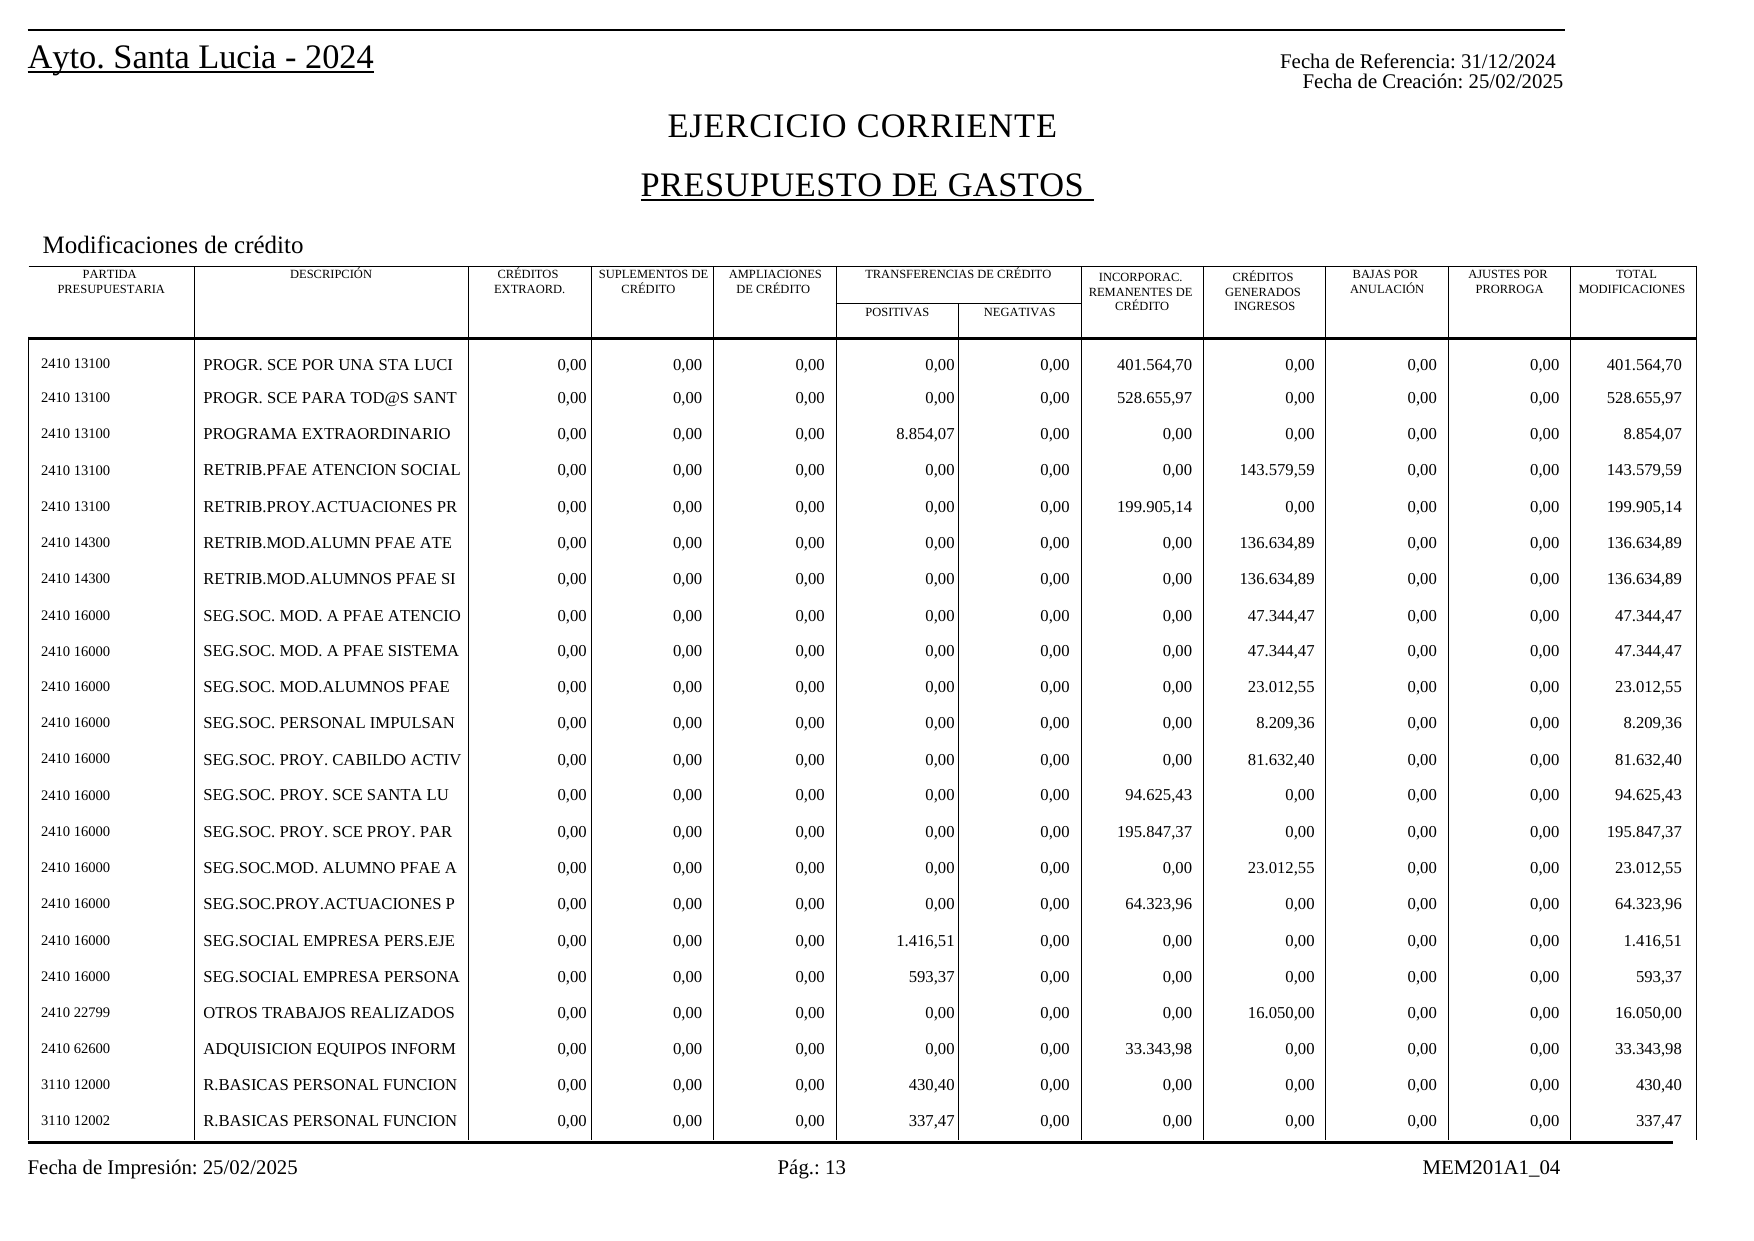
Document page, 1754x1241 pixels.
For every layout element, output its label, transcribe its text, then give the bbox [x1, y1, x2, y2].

table_cell 195.847,37 [1082, 813, 1203, 849]
table_cell 0,00 [1204, 1066, 1325, 1102]
table_cell 8.209,36 [1204, 705, 1325, 741]
table_cell 1.416,51 [1571, 921, 1696, 957]
table_cell 0,00 [837, 1030, 958, 1066]
table_cell 0,00 [469, 524, 591, 559]
table_cell 33.343,98 [1082, 1030, 1203, 1066]
table_cell 0,00 [1449, 813, 1570, 849]
table_cell 0,00 [592, 560, 713, 596]
table_cell 0,00 [469, 849, 591, 885]
table_cell 0,00 [1204, 1102, 1325, 1140]
table_cell 0,00 [959, 524, 1081, 559]
text Ayto. Santa Lucia - 2024 Fecha de Referencia: 31/12/2024 [27, 40, 1697, 76]
table_cell 0,00 [837, 813, 958, 849]
table_cell 0,00 [837, 487, 958, 523]
table_cell 195.847,37 [1571, 813, 1696, 849]
table_cell 593,37 [1571, 958, 1696, 993]
table_cell 33.343,98 [1571, 1030, 1696, 1066]
table_cell 337,47 [837, 1102, 958, 1140]
table_cell 0,00 [592, 1102, 713, 1140]
table_cell 0,00 [592, 451, 713, 487]
table_cell 0,00 [714, 487, 836, 523]
table_cell 0,00 [714, 849, 836, 885]
table_cell 0,00 [714, 340, 836, 379]
table_cell 0,00 [1449, 741, 1570, 777]
table_cell 0,00 [1204, 487, 1325, 523]
table_cell 143.579,59 [1204, 451, 1325, 487]
table_cell 0,00 [959, 958, 1081, 993]
table_cell 0,00 [1449, 596, 1570, 632]
table_cell 0,00 [714, 958, 836, 993]
table_cell 0,00 [469, 1066, 591, 1102]
table_cell 2410 16000 [29, 921, 194, 957]
table_cell 0,00 [469, 994, 591, 1029]
table_header AJUSTES POR PRORROGA [1449, 267, 1570, 337]
table_header SUPLEMENTOS DE CRÉDITO [592, 267, 713, 337]
table_cell 0,00 [714, 1066, 836, 1102]
table_cell PROGR. SCE PARA TOD@S SANT [195, 379, 468, 415]
table_cell 0,00 [714, 415, 836, 451]
table_cell 0,00 [592, 958, 713, 993]
table_cell 0,00 [592, 379, 713, 415]
table_cell 0,00 [469, 777, 591, 812]
table_cell 0,00 [1449, 451, 1570, 487]
table_cell 0,00 [714, 741, 836, 777]
table_cell 0,00 [837, 777, 958, 812]
table_cell 0,00 [959, 921, 1081, 957]
table_cell 8.209,36 [1571, 705, 1696, 741]
table_cell 0,00 [837, 560, 958, 596]
table_cell 0,00 [1449, 921, 1570, 957]
table_cell 0,00 [714, 632, 836, 668]
table_cell RETRIB.PROY.ACTUACIONES PR [195, 487, 468, 523]
table_cell 0,00 [592, 994, 713, 1029]
table_cell 0,00 [837, 885, 958, 921]
table_cell SEG.SOC. PERSONAL IMPULSAN [195, 705, 468, 741]
table_cell 0,00 [469, 487, 591, 523]
table_cell 0,00 [1204, 921, 1325, 957]
table_cell 0,00 [1449, 524, 1570, 559]
table_cell 199.905,14 [1082, 487, 1203, 523]
table_cell 2410 13100 [29, 340, 194, 379]
table_cell 0,00 [469, 379, 591, 415]
table_cell 0,00 [959, 668, 1081, 704]
table_cell 0,00 [959, 849, 1081, 885]
table_cell OTROS TRABAJOS REALIZADOS [195, 994, 468, 1029]
table_cell 0,00 [592, 777, 713, 812]
table_cell 0,00 [1449, 1030, 1570, 1066]
table_cell 2410 16000 [29, 741, 194, 777]
table_cell 593,37 [837, 958, 958, 993]
table_cell 47.344,47 [1571, 632, 1696, 668]
table_cell 0,00 [714, 560, 836, 596]
table_cell 0,00 [592, 415, 713, 451]
table_cell 0,00 [469, 668, 591, 704]
table_cell 0,00 [959, 415, 1081, 451]
table_cell 0,00 [469, 340, 591, 379]
table_cell 0,00 [1449, 632, 1570, 668]
table_cell 0,00 [1326, 741, 1448, 777]
table_cell 3110 12000 [29, 1066, 194, 1102]
table_cell 0,00 [1449, 958, 1570, 993]
table_cell SEG.SOCIAL EMPRESA PERS.EJE [195, 921, 468, 957]
table_cell 0,00 [1082, 705, 1203, 741]
text Fecha de Impresión: 25/02/2025 Pág.: 13 MEM201A1_04 [27, 1156, 1697, 1179]
table_cell 2410 14300 [29, 560, 194, 596]
table_cell 0,00 [469, 958, 591, 993]
table_cell 2410 16000 [29, 705, 194, 741]
table_cell 0,00 [1326, 1030, 1448, 1066]
table_cell 0,00 [1326, 958, 1448, 993]
table_cell 0,00 [1449, 849, 1570, 885]
table_cell 143.579,59 [1571, 451, 1696, 487]
text EJERCICIO CORRIENTE [27, 108, 1697, 144]
table_cell 0,00 [1326, 1066, 1448, 1102]
table_cell 2410 16000 [29, 777, 194, 812]
table_cell 47.344,47 [1204, 632, 1325, 668]
table_cell 0,00 [837, 705, 958, 741]
table_cell 0,00 [1204, 777, 1325, 812]
table_cell 0,00 [469, 451, 591, 487]
table_cell 81.632,40 [1204, 741, 1325, 777]
table_cell 0,00 [837, 632, 958, 668]
table_cell 0,00 [837, 741, 958, 777]
table_header CRÉDITOS EXTRAORD. [469, 267, 591, 337]
table_cell 0,00 [837, 524, 958, 559]
table_cell 0,00 [592, 487, 713, 523]
table_cell 2410 13100 [29, 415, 194, 451]
table_cell 0,00 [714, 668, 836, 704]
table_cell 0,00 [1204, 813, 1325, 849]
table_cell 0,00 [1326, 1102, 1448, 1140]
table_cell SEG.SOC. MOD. A PFAE SISTEMA [195, 632, 468, 668]
table_cell 0,00 [714, 777, 836, 812]
table_cell 0,00 [592, 1030, 713, 1066]
table_cell 0,00 [1449, 777, 1570, 812]
table_cell 0,00 [1082, 1066, 1203, 1102]
table_cell 0,00 [959, 379, 1081, 415]
table_cell 0,00 [1326, 705, 1448, 741]
table_cell 0,00 [714, 451, 836, 487]
table_cell 0,00 [469, 921, 591, 957]
table_cell 0,00 [1204, 958, 1325, 993]
table_cell 0,00 [837, 849, 958, 885]
table_cell 401.564,70 [1571, 340, 1696, 379]
table_cell 0,00 [1449, 1066, 1570, 1102]
table_cell ADQUISICION EQUIPOS INFORM [195, 1030, 468, 1066]
table_cell 0,00 [592, 705, 713, 741]
table_cell 0,00 [469, 741, 591, 777]
table_cell 2410 16000 [29, 813, 194, 849]
table_header TRANSFERENCIAS DE CRÉDITO [837, 267, 1081, 303]
table_cell 0,00 [959, 596, 1081, 632]
table_cell 0,00 [959, 777, 1081, 812]
table_cell RETRIB.PFAE ATENCION SOCIAL [195, 451, 468, 487]
table_cell 0,00 [1449, 379, 1570, 415]
table_cell 430,40 [1571, 1066, 1696, 1102]
table_cell 528.655,97 [1082, 379, 1203, 415]
table_cell 3110 12002 [29, 1102, 194, 1140]
table_header INCORPORAC. REMANENTES DE CRÉDITO [1082, 267, 1203, 337]
table_cell 8.854,07 [837, 415, 958, 451]
table_cell 2410 62600 [29, 1030, 194, 1066]
table_cell 0,00 [1326, 849, 1448, 885]
table_cell 0,00 [1326, 632, 1448, 668]
table_cell 0,00 [959, 741, 1081, 777]
table_cell 0,00 [959, 632, 1081, 668]
table_cell 0,00 [1326, 451, 1448, 487]
table_cell 2410 16000 [29, 668, 194, 704]
table_cell 8.854,07 [1571, 415, 1696, 451]
table_cell 0,00 [714, 921, 836, 957]
table_cell 0,00 [592, 849, 713, 885]
table_cell 0,00 [1204, 379, 1325, 415]
table_cell 0,00 [1326, 560, 1448, 596]
table_cell 0,00 [1449, 1102, 1570, 1140]
table_cell 0,00 [592, 741, 713, 777]
table_cell 0,00 [1204, 1030, 1325, 1066]
table_cell 0,00 [837, 379, 958, 415]
table_cell R.BASICAS PERSONAL FUNCION [195, 1102, 468, 1140]
table_cell 0,00 [959, 340, 1081, 379]
table_cell 0,00 [592, 632, 713, 668]
table_cell 0,00 [837, 340, 958, 379]
table_cell 0,00 [1082, 560, 1203, 596]
table_cell 2410 16000 [29, 596, 194, 632]
table_cell 0,00 [714, 813, 836, 849]
table_cell SEG.SOC. PROY. SCE PROY. PAR [195, 813, 468, 849]
text Modificaciones de crédito [42, 232, 1697, 258]
table_cell 0,00 [1326, 885, 1448, 921]
table_cell 0,00 [592, 921, 713, 957]
table_cell 0,00 [837, 668, 958, 704]
table_cell 47.344,47 [1571, 596, 1696, 632]
table_cell 0,00 [714, 379, 836, 415]
table_cell 0,00 [1326, 596, 1448, 632]
table_cell 2410 13100 [29, 487, 194, 523]
table_cell 0,00 [1082, 958, 1203, 993]
table_cell 0,00 [714, 994, 836, 1029]
table_cell 430,40 [837, 1066, 958, 1102]
table_cell RETRIB.MOD.ALUMNOS PFAE SI [195, 560, 468, 596]
table_cell 401.564,70 [1082, 340, 1203, 379]
table_cell 2410 14300 [29, 524, 194, 559]
table_cell 136.634,89 [1204, 560, 1325, 596]
table_cell 0,00 [1326, 379, 1448, 415]
table_cell SEG.SOC. MOD. A PFAE ATENCIO [195, 596, 468, 632]
table_cell SEG.SOC. PROY. SCE SANTA LU [195, 777, 468, 812]
table_header TOTAL MODIFICACIONES [1571, 267, 1696, 337]
table_cell 0,00 [469, 632, 591, 668]
table_cell 2410 22799 [29, 994, 194, 1029]
table_cell 0,00 [714, 1102, 836, 1140]
table_cell 0,00 [1449, 487, 1570, 523]
table_cell 0,00 [1326, 994, 1448, 1029]
table_cell 2410 16000 [29, 958, 194, 993]
table_cell 0,00 [592, 668, 713, 704]
table_cell 0,00 [1082, 1102, 1203, 1140]
table_cell SEG.SOCIAL EMPRESA PERSONA [195, 958, 468, 993]
table_cell 0,00 [959, 1066, 1081, 1102]
table_cell 0,00 [592, 524, 713, 559]
table_cell 0,00 [592, 813, 713, 849]
table_cell 0,00 [959, 487, 1081, 523]
table_cell 0,00 [469, 885, 591, 921]
table_cell 0,00 [714, 1030, 836, 1066]
table_header AMPLIACIONES DE CRÉDITO [714, 267, 836, 337]
table_cell 94.625,43 [1082, 777, 1203, 812]
table_cell 0,00 [1449, 668, 1570, 704]
table_cell 0,00 [959, 994, 1081, 1029]
table_cell 136.634,89 [1204, 524, 1325, 559]
table_cell 528.655,97 [1571, 379, 1696, 415]
table_cell 0,00 [959, 705, 1081, 741]
table_cell 0,00 [1082, 596, 1203, 632]
table_cell 0,00 [469, 813, 591, 849]
table_cell 0,00 [714, 596, 836, 632]
table_cell 0,00 [1449, 340, 1570, 379]
table_cell SEG.SOC.PROY.ACTUACIONES P [195, 885, 468, 921]
table_cell 0,00 [592, 885, 713, 921]
table_cell 0,00 [1449, 560, 1570, 596]
table_cell 0,00 [1326, 921, 1448, 957]
table_cell 0,00 [469, 1030, 591, 1066]
table_cell SEG.SOC. MOD.ALUMNOS PFAE [195, 668, 468, 704]
table_header CRÉDITOS GENERADOS INGRESOS [1204, 267, 1325, 337]
table_cell 1.416,51 [837, 921, 958, 957]
table_cell 0,00 [959, 1102, 1081, 1140]
table_cell 0,00 [1449, 705, 1570, 741]
table_cell 0,00 [1082, 849, 1203, 885]
table_cell 0,00 [469, 560, 591, 596]
table_cell 2410 16000 [29, 885, 194, 921]
table_cell 0,00 [714, 885, 836, 921]
table_cell 0,00 [592, 596, 713, 632]
table_cell 0,00 [1204, 340, 1325, 379]
table_cell 0,00 [1082, 632, 1203, 668]
table_cell 0,00 [959, 1030, 1081, 1066]
table_cell 0,00 [959, 451, 1081, 487]
table_cell 0,00 [592, 1066, 713, 1102]
table_cell 2410 16000 [29, 849, 194, 885]
table_cell SEG.SOC.MOD. ALUMNO PFAE A [195, 849, 468, 885]
table_cell 136.634,89 [1571, 524, 1696, 559]
table_cell 0,00 [1326, 340, 1448, 379]
table_cell 23.012,55 [1204, 668, 1325, 704]
text PRESUPUESTO DE GASTOS [27, 167, 1697, 204]
table_header DESCRIPCIÓN [195, 267, 468, 337]
table_cell 0,00 [959, 560, 1081, 596]
table_cell 2410 13100 [29, 379, 194, 415]
table_cell 0,00 [837, 994, 958, 1029]
table_cell RETRIB.MOD.ALUMN PFAE ATE [195, 524, 468, 559]
table_cell SEG.SOC. PROY. CABILDO ACTIV [195, 741, 468, 777]
table_cell PROGRAMA EXTRAORDINARIO [195, 415, 468, 451]
table_cell PROGR. SCE POR UNA STA LUCI [195, 340, 468, 379]
table_cell 0,00 [1082, 524, 1203, 559]
table_cell 0,00 [592, 340, 713, 379]
table_cell 0,00 [1082, 668, 1203, 704]
table_cell 0,00 [837, 596, 958, 632]
table_cell 81.632,40 [1571, 741, 1696, 777]
table_cell 0,00 [1204, 885, 1325, 921]
table_cell 0,00 [1082, 415, 1203, 451]
table_cell 0,00 [1082, 994, 1203, 1029]
table_cell 136.634,89 [1571, 560, 1696, 596]
table_cell POSITIVAS [837, 304, 958, 337]
table_cell 0,00 [1326, 777, 1448, 812]
table_cell 0,00 [469, 1102, 591, 1140]
table_cell 0,00 [469, 415, 591, 451]
table_cell 0,00 [959, 885, 1081, 921]
table_cell 337,47 [1571, 1102, 1696, 1140]
table_cell 0,00 [1326, 813, 1448, 849]
table_cell 16.050,00 [1204, 994, 1325, 1029]
table_cell 0,00 [1326, 487, 1448, 523]
table_cell 0,00 [837, 451, 958, 487]
table_header PARTIDA PRESUPUESTARIA [29, 267, 194, 337]
table_cell 0,00 [1082, 921, 1203, 957]
table_cell R.BASICAS PERSONAL FUNCION [195, 1066, 468, 1102]
table_header BAJAS POR ANULACIÓN [1326, 267, 1448, 337]
table_cell 0,00 [1326, 415, 1448, 451]
table_cell 23.012,55 [1204, 849, 1325, 885]
table_cell 0,00 [1326, 524, 1448, 559]
table_cell 2410 16000 [29, 632, 194, 668]
table_cell 64.323,96 [1571, 885, 1696, 921]
table_cell 0,00 [1449, 994, 1570, 1029]
table_cell 64.323,96 [1082, 885, 1203, 921]
table_cell 0,00 [1204, 415, 1325, 451]
table_cell 0,00 [714, 705, 836, 741]
table_cell 23.012,55 [1571, 668, 1696, 704]
table_cell 199.905,14 [1571, 487, 1696, 523]
table_cell 0,00 [469, 705, 591, 741]
table_cell 0,00 [1326, 668, 1448, 704]
table_cell NEGATIVAS [959, 304, 1081, 337]
text Fecha de Creación: 25/02/2025 [1302, 76, 1697, 91]
table_cell 0,00 [469, 596, 591, 632]
table_cell 16.050,00 [1571, 994, 1696, 1029]
table_cell 47.344,47 [1204, 596, 1325, 632]
table_cell 0,00 [714, 524, 836, 559]
table_cell 0,00 [1449, 885, 1570, 921]
table_cell 0,00 [1082, 741, 1203, 777]
table_cell 0,00 [1082, 451, 1203, 487]
table_cell 0,00 [959, 813, 1081, 849]
table_cell 94.625,43 [1571, 777, 1696, 812]
table_cell 23.012,55 [1571, 849, 1696, 885]
table_cell 0,00 [1449, 415, 1570, 451]
table_cell 2410 13100 [29, 451, 194, 487]
